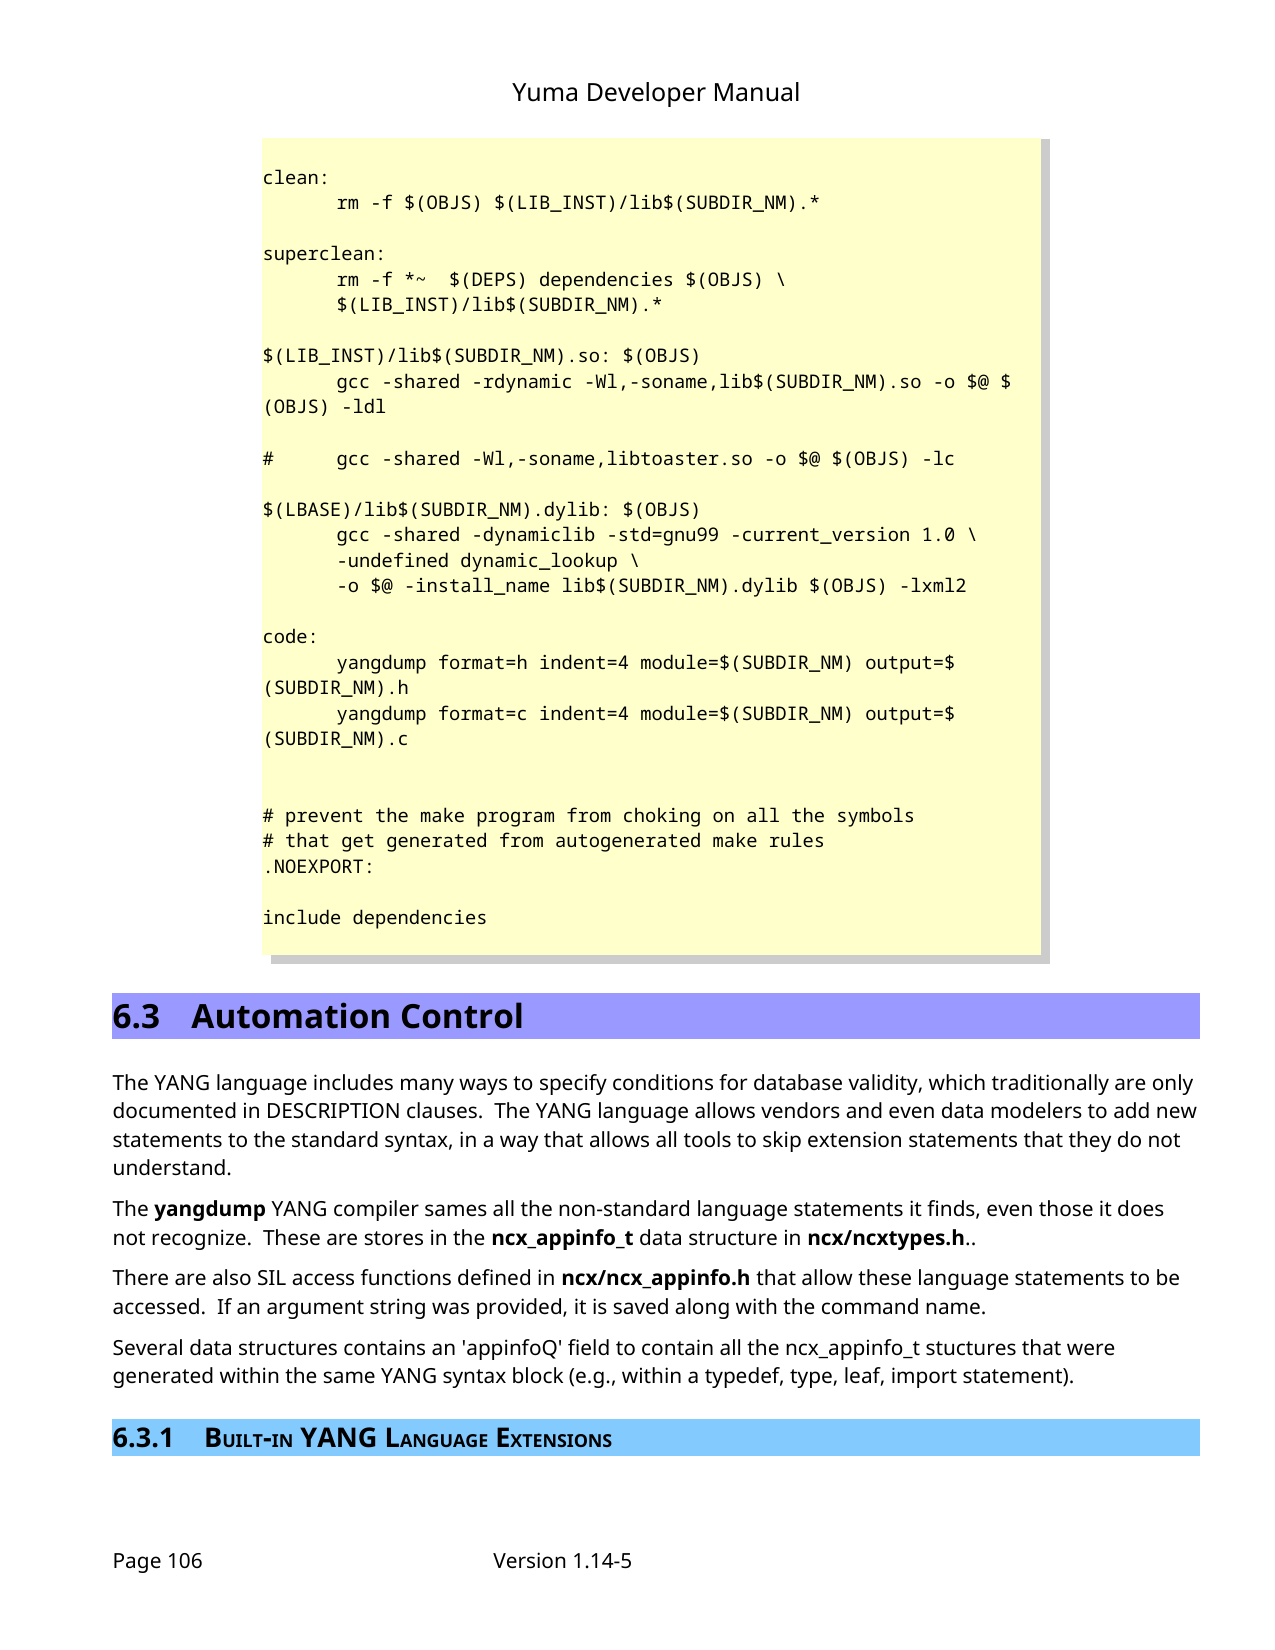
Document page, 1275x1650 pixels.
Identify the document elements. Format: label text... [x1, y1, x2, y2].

text $(LBASE)/lib$(SUBDIR_NM).dylib: $(OBJS) [262, 496, 1041, 521]
text gcc -shared -dynamiclib -std=gnu99 -current_version 1.0 \ [262, 521, 1041, 547]
text The yangdump YANG compiler sames all the non-standard language statements it finds, even those it does not recognize. These are stores in the ncx_appinfo_t data structure in ncx/ncxtypes.h.. [112, 1194, 1200, 1251]
text superclean: [262, 241, 1041, 266]
text # prevent the make program from choking on all the symbols [262, 802, 1041, 828]
text .NOEXPORT: [262, 853, 1041, 879]
text include dependencies [262, 904, 1041, 930]
subtitle Built-in YANG Language Extensions [112, 1419, 1200, 1456]
text There are also SIL access functions defined in ncx/ncx_appinfo.h that allow these language statements to be accessed. If an argument string was provided, it is saved along with the command name. [112, 1263, 1200, 1320]
text $(LIB_INST)/lib$(SUBDIR_NM).so: $(OBJS) [262, 343, 1041, 368]
text # gcc -shared -Wl,-soname,libtoaster.so -o $@ $(OBJS) -lc [262, 445, 1041, 470]
text code: [262, 623, 1041, 649]
text yangdump format=h indent=4 module=$(SUBDIR_NM) output=$(SUBDIR_NM).h [262, 649, 1041, 700]
text The YANG language includes many ways to specify conditions for database validity, which traditionally are only documented in DESCRIPTION clauses. The YANG language allows vendors and even data modelers to add new statements to the standard syntax, in a way that allows all tools to skip extension statements that they do not understand. [112, 1068, 1200, 1182]
text $(LIB_INST)/lib$(SUBDIR_NM).* [262, 292, 1041, 317]
text gcc -shared -rdynamic -Wl,-soname,lib$(SUBDIR_NM).so -o $@ $(OBJS) -ldl [262, 368, 1041, 419]
text -o $@ -install_name lib$(SUBDIR_NM).dylib $(OBJS) -lxml2 [262, 572, 1041, 598]
text rm -f $(OBJS) $(LIB_INST)/lib$(SUBDIR_NM).* [262, 189, 1041, 215]
text # that get generated from autogenerated make rules [262, 828, 1041, 853]
text Several data structures contains an 'appinfoQ' field to contain all the ncx_appinfo_t stuctures that were generated within the same YANG syntax block (e.g., within a typedef, type, leaf, import statement). [112, 1333, 1200, 1390]
text rm -f *~ $(DEPS) dependencies $(OBJS) \ [262, 266, 1041, 292]
subtitle Automation Control [112, 993, 1200, 1039]
text clean: [262, 164, 1041, 189]
text yangdump format=c indent=4 module=$(SUBDIR_NM) output=$(SUBDIR_NM).c [262, 700, 1041, 751]
text -undefined dynamic_lookup \ [262, 547, 1041, 572]
